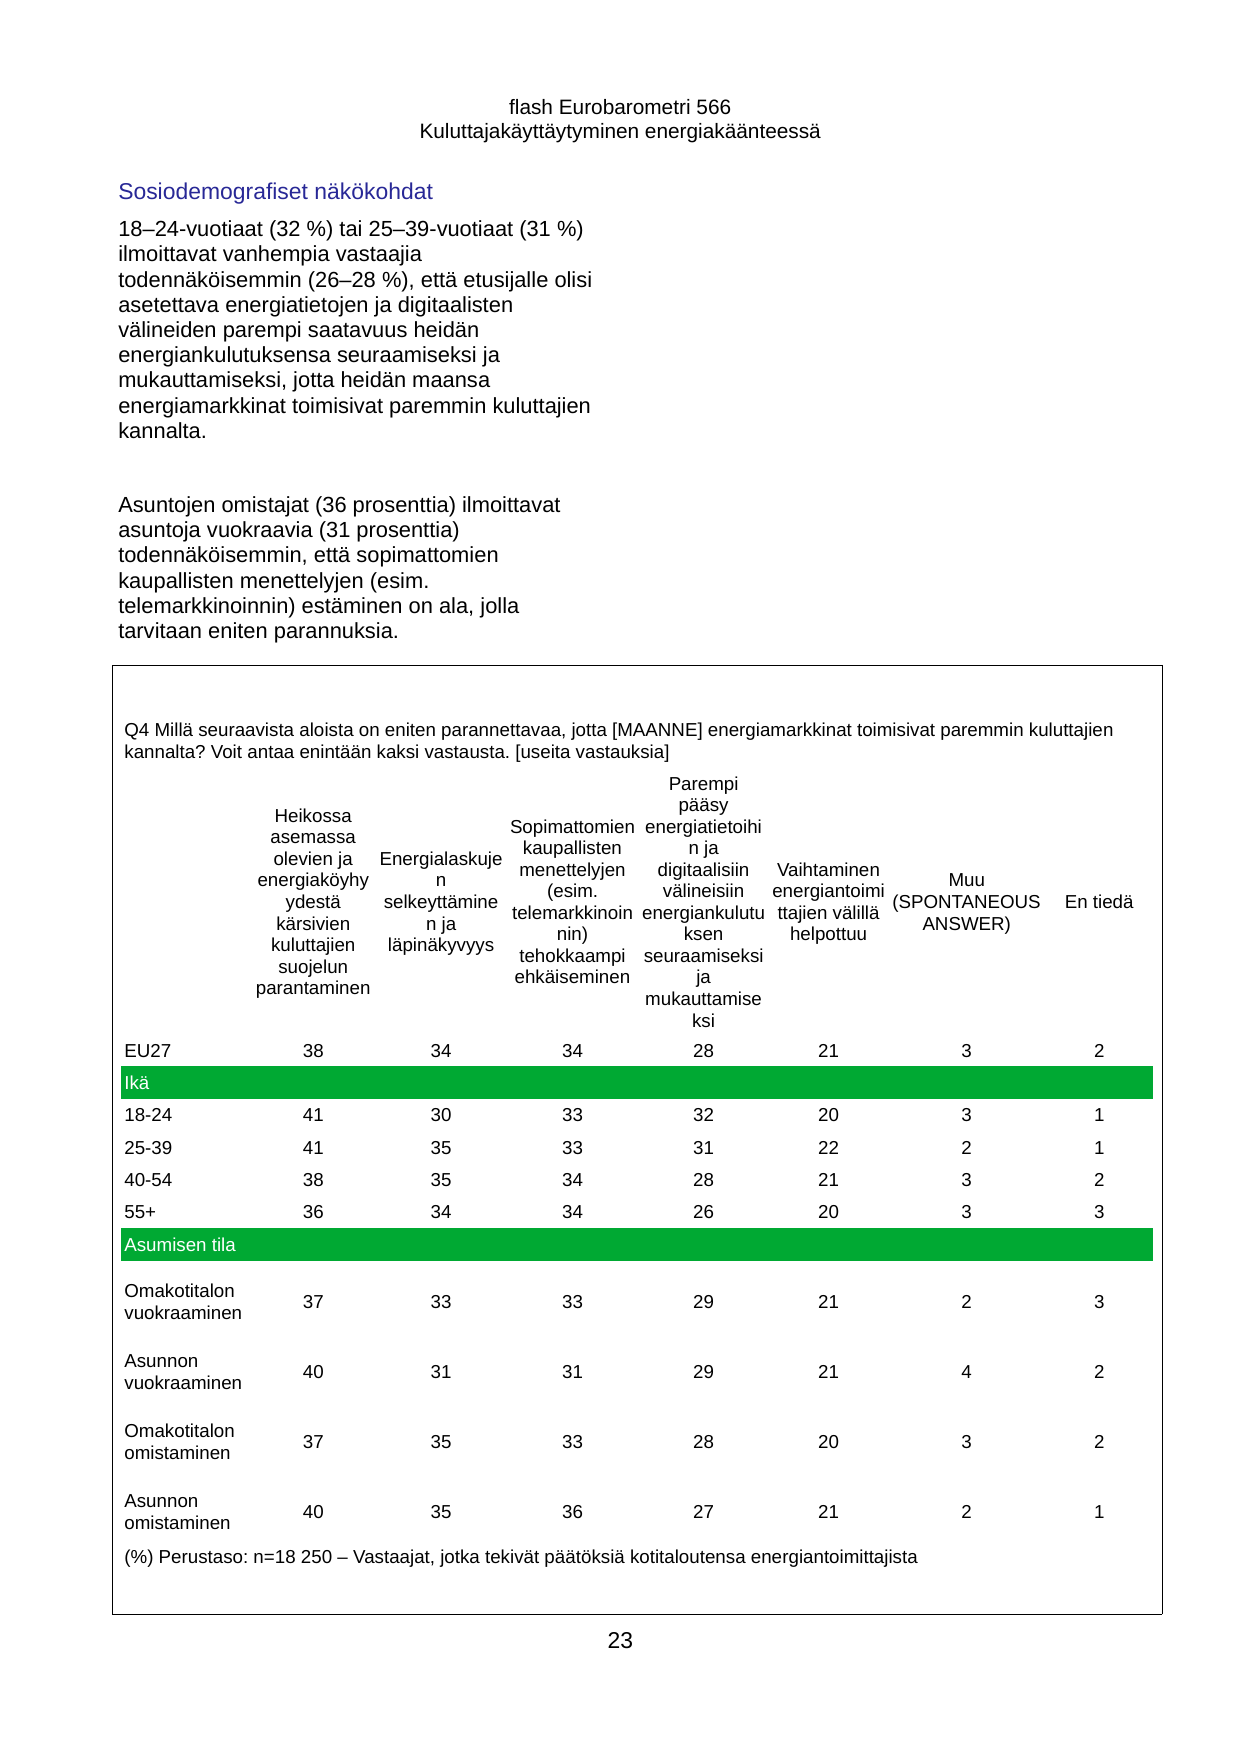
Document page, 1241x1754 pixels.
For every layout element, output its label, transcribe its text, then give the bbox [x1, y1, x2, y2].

table_cell 37 [251, 1401, 375, 1483]
table_cell 21 [768, 1034, 888, 1066]
table_cell 33 [506, 1261, 638, 1343]
table_cell Parempi pääsy energiatietoihin ja digitaalisiin välineisiin energiankulutuksen seuraamiseksi ja mukauttamiseksi [638, 769, 768, 1034]
table_cell 40 [251, 1483, 375, 1540]
table_cell Asunnon vuokraaminen [121, 1343, 251, 1401]
table_cell 35 [375, 1131, 506, 1163]
table_cell 31 [375, 1343, 506, 1401]
table_cell 20 [768, 1401, 888, 1483]
table_cell 40 [251, 1343, 375, 1401]
table_cell 21 [768, 1164, 888, 1196]
table_cell EU27 [121, 1034, 251, 1066]
table_cell 34 [375, 1034, 506, 1066]
text Sosiodemografiset näkökohdat [118, 178, 605, 204]
table_cell 3 [888, 1164, 1045, 1196]
table_cell Ikä [121, 1066, 1153, 1099]
table_cell 36 [251, 1196, 375, 1228]
table_cell 20 [768, 1196, 888, 1228]
table_cell 2 [1045, 1401, 1153, 1483]
table_cell 3 [1045, 1196, 1153, 1228]
table_cell 26 [638, 1196, 768, 1228]
table_cell 28 [638, 1401, 768, 1483]
table_cell (%) Perustaso: n=18 250 – Vastaajat, jotka tekivät päätöksiä kotitaloutensa energiantoimittajista [121, 1540, 1153, 1573]
table_cell Sopimattomien kaupallisten menettelyjen (esim. telemarkkinoinnin) tehokkaampi ehkäiseminen [506, 769, 638, 1034]
table_cell 21 [768, 1483, 888, 1540]
table_cell Omakotitalon vuokraaminen [121, 1261, 251, 1343]
table_cell 3 [888, 1099, 1045, 1131]
table_cell 2 [1045, 1164, 1153, 1196]
table_cell 33 [506, 1131, 638, 1163]
table_cell 28 [638, 1164, 768, 1196]
table_cell 34 [506, 1034, 638, 1066]
table_cell 21 [768, 1261, 888, 1343]
table_cell 18-24 [121, 1099, 251, 1131]
table_cell 33 [375, 1261, 506, 1343]
table_cell 55+ [121, 1196, 251, 1228]
text Asuntojen omistajat (36 prosenttia) ilmoittavat asuntoja vuokraavia (31 prosenttia) todennäköisemmin, että sopimattomien kaupallisten menettelyjen (esim. telemarkkinoinnin) estäminen on ala, jolla tarvitaan eniten parannuksia. [118, 492, 605, 643]
table_cell 37 [251, 1261, 375, 1343]
table_cell 29 [638, 1261, 768, 1343]
table_cell 4 [888, 1343, 1045, 1401]
table_cell 35 [375, 1164, 506, 1196]
table_cell 2 [888, 1131, 1045, 1163]
table_cell 41 [251, 1099, 375, 1131]
table_cell 34 [506, 1196, 638, 1228]
table_cell 3 [888, 1034, 1045, 1066]
table_cell Vaihtaminen energiantoimittajien välillä helpottuu [768, 769, 888, 1034]
table_cell 33 [506, 1099, 638, 1131]
table_cell 35 [375, 1401, 506, 1483]
table_cell 2 [888, 1261, 1045, 1343]
table_cell 1 [1045, 1131, 1153, 1163]
table_cell 3 [888, 1401, 1045, 1483]
table_cell 20 [768, 1099, 888, 1131]
table_cell 27 [638, 1483, 768, 1540]
table_cell En tiedä [1045, 769, 1153, 1034]
table_cell 38 [251, 1164, 375, 1196]
text 18–24-vuotiaat (32 %) tai 25–39-vuotiaat (31 %) ilmoittavat vanhempia vastaajia todennäköisemmin (26–28 %), että etusijalle olisi asetettava energiatietojen ja digitaalisten välineiden parempi saatavuus heidän energiankulutuksensa seuraamiseksi ja mukauttamiseksi, jotta heidän maansa energiamarkkinat toimisivat paremmin kuluttajien kannalta. [118, 216, 605, 443]
table_cell 3 [888, 1196, 1045, 1228]
table_cell 41 [251, 1131, 375, 1163]
table_cell 2 [888, 1483, 1045, 1540]
table_cell 29 [638, 1343, 768, 1401]
table_cell 34 [506, 1164, 638, 1196]
table_cell 2 [1045, 1343, 1153, 1401]
table_cell 38 [251, 1034, 375, 1066]
table_cell Energialaskujen selkeyttäminen ja läpinäkyvyys [375, 769, 506, 1034]
table_cell 36 [506, 1483, 638, 1540]
table_cell 22 [768, 1131, 888, 1163]
table_cell 1 [1045, 1099, 1153, 1131]
table_cell 2 [1045, 1034, 1153, 1066]
table_cell 32 [638, 1099, 768, 1131]
table_cell Muu (SPONTANEOUS ANSWER) [888, 769, 1045, 1034]
table_cell 25-39 [121, 1131, 251, 1163]
table_cell 3 [1045, 1261, 1153, 1343]
table_cell 34 [375, 1196, 506, 1228]
table_cell 21 [768, 1343, 888, 1401]
table_header Q4 Millä seuraavista aloista on eniten parannettavaa, jotta [MAANNE] energiamarkkinat toimisivat paremmin kuluttajien kannalta? Voit antaa enintään kaksi vastausta. [useita vastauksia] [121, 712, 1153, 769]
table_cell 31 [638, 1131, 768, 1163]
table_cell [121, 769, 251, 1034]
table_cell 1 [1045, 1483, 1153, 1540]
table_cell 31 [506, 1343, 638, 1401]
table_cell Asunnon omistaminen [121, 1483, 251, 1540]
table_cell 35 [375, 1483, 506, 1540]
table_cell 40-54 [121, 1164, 251, 1196]
table_cell Asumisen tila [121, 1228, 1153, 1261]
table_cell 30 [375, 1099, 506, 1131]
table_cell 33 [506, 1401, 638, 1483]
table_cell Omakotitalon omistaminen [121, 1401, 251, 1483]
table_cell Heikossa asemassa olevien ja energiaköyhyydestä kärsivien kuluttajien suojelun parantaminen [251, 769, 375, 1034]
table_cell 28 [638, 1034, 768, 1066]
